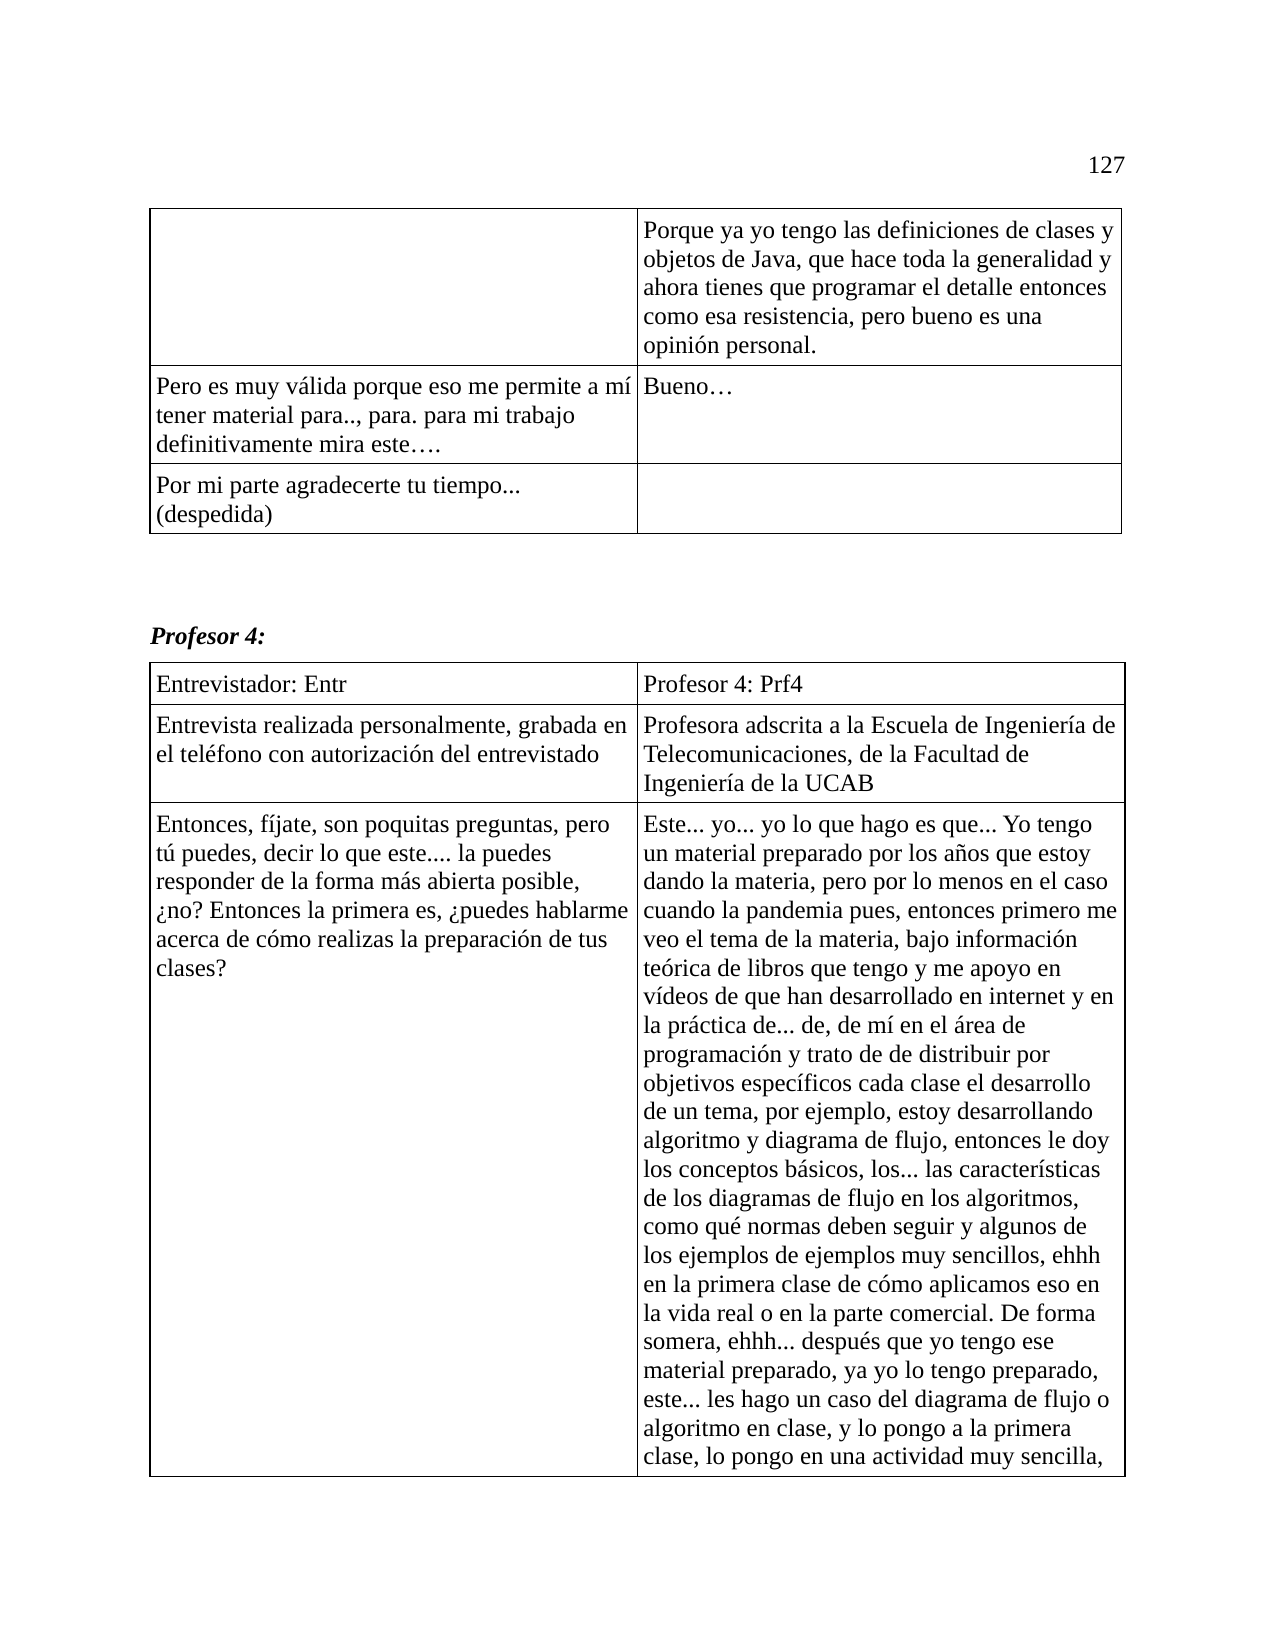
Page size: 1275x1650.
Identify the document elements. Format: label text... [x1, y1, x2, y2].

table_cell [638, 464, 1121, 533]
table_header Profesor 4: Prf4 [638, 663, 1124, 703]
table_cell Pero es muy válida porque eso me permite a mí tener material para.., para. para mi trabajo definitivamente mira este…. [151, 366, 637, 463]
table_cell Bueno… [638, 366, 1121, 463]
table_cell Profesora adscrita a la Escuela de Ingeniería de Telecomunicaciones, de la Facultad de Ingeniería de la UCAB [638, 705, 1124, 802]
table_cell Entonces, fíjate, son poquitas preguntas, pero tú puedes, decir lo que este.... la puedes responder de la forma más abierta posible, ¿no? Entonces la primera es, ¿puedes hablarme acerca de cómo realizas la preparación de tus clases? [151, 803, 637, 1476]
table_cell [151, 209, 637, 364]
table_cell Porque ya yo tengo las definiciones de clases y objetos de Java, que hace toda la generalidad y ahora tienes que programar el detalle entonces como esa resistencia, pero bueno es una opinión personal. [638, 209, 1121, 364]
table_header Entrevistador: Entr [151, 663, 637, 703]
table_cell Por mi parte agradecerte tu tiempo...(despedida) [151, 464, 637, 533]
table_cell Este... yo... yo lo que hago es que... Yo tengo un material preparado por los años que estoy dando la materia, pero por lo menos en el caso cuando la pandemia pues, entonces primero me veo el tema de la materia, bajo información teórica de libros que tengo y me apoyo en vídeos de que han desarrollado en internet y en la práctica de... de, de mí en el área de programación y trato de de distribuir por objetivos específicos cada clase el desarrollo de un tema, por ejemplo, estoy desarrollando algoritmo y diagrama de flujo, entonces le doy los conceptos básicos, los... las características de los diagramas de flujo en los algoritmos, como qué normas deben seguir y algunos de los ejemplos de ejemplos muy sencillos, ehhh en la primera clase de cómo aplicamos eso en la vida real o en la parte comercial. De forma somera, ehhh... después que yo tengo ese material preparado, ya yo lo tengo preparado, este... les hago un caso del diagrama de flujo o algoritmo en clase, y lo pongo a la primera clase, lo pongo en una actividad muy sencilla, [638, 803, 1124, 1476]
subtitle Profesor 4: [150, 621, 1125, 650]
table_cell Entrevista realizada personalmente, grabada en el teléfono con autorización del entrevistado [151, 705, 637, 802]
